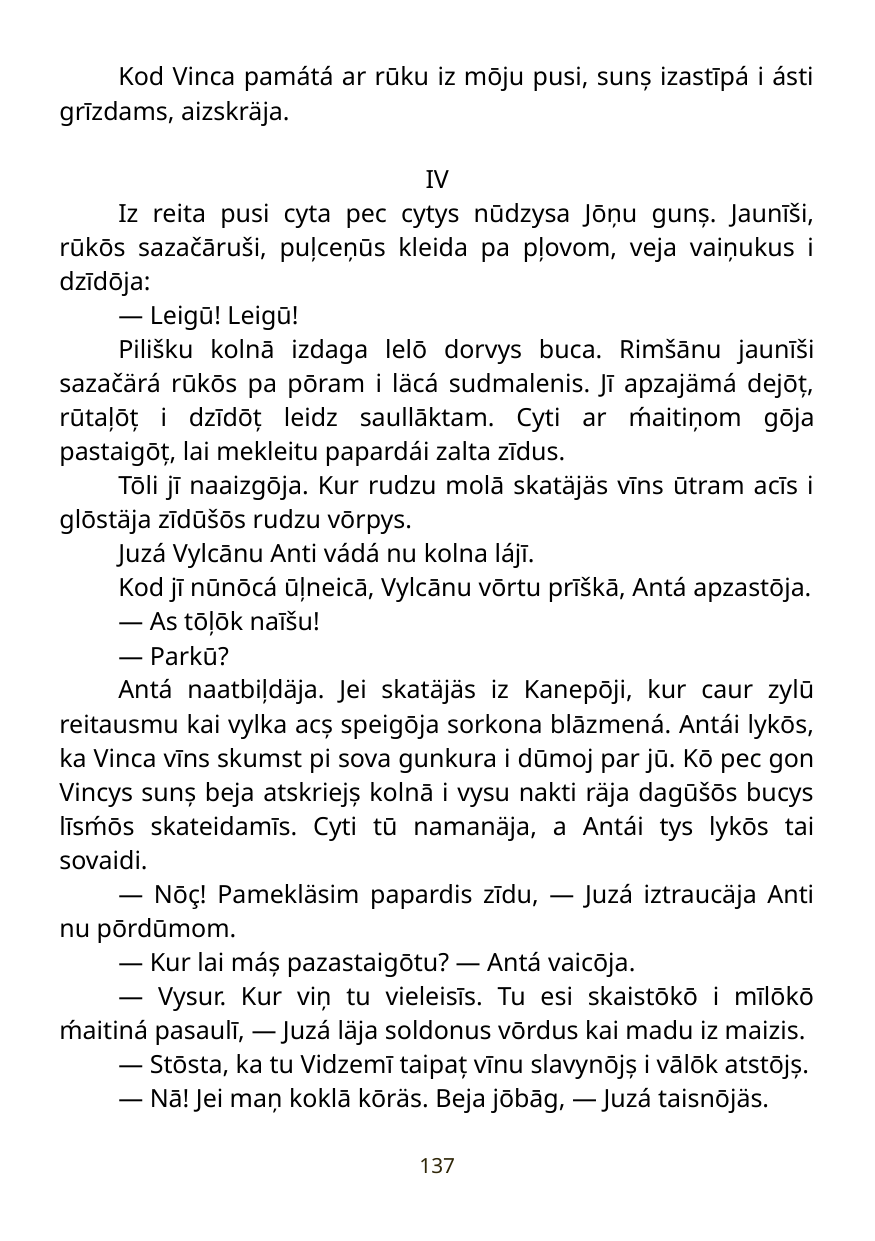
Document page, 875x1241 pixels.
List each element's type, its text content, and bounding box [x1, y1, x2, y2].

text — Kur lai máș pazastaigōtu? — Antá vaicōja. [59, 945, 815, 979]
text Kod jī nūnōcá ūļneicā, Vylcānu vōrtu prīškā, Antá apzastōja. [59, 570, 815, 604]
text Iz reita pusi cyta pec cytys nūdzysa Jōņu gunș. Jaunīši, rūkōs sazačāruši, puļceņūs kleida pa pļovom, veja vaiņukus i dzīdōja: [59, 195, 815, 297]
text — Stōsta, ka tu Vidzemī taipaț vīnu slavynōjș i vālōk atstōjș. [59, 1047, 815, 1081]
text — Vysur. Kur viņ tu vieleisīs. Tu esi skaistōkō i mīlōkō ḿaitiná pasaulī, — Juzá läja soldonus vōrdus kai madu iz maizis. [59, 979, 815, 1047]
text Antá naatbiļdäja. Jei skatäjäs iz Kanepōji, kur caur zylū reitausmu kai vylka acș speigōja sorkona blāzmená. Antái lykōs, ka Vinca vīns skumst pi sova gunkura i dūmoj par jū. Kō pec gon Vincys sunș beja atskriejș kolnā i vysu nakti räja dagūšōs bucys līsḿōs skateidamīs. Cyti tū namanäja, a Antái tys lykōs tai sovaidi. [59, 672, 815, 877]
text — Nā! Jei maņ koklā kōräs. Beja jōbāg, — Juzá taisnōjäs. [59, 1081, 815, 1115]
text IV [59, 161, 815, 195]
text — Parkū? [59, 638, 815, 672]
text Pilišku kolnā izdaga lelō dorvys buca. Rimšānu jaunīši sazačärá rūkōs pa pōram i läcá sudmalenis. Jī apzajämá dejōț, rūtaļōț i dzīdōț leidz saullāktam. Cyti ar ḿaitiņom gōja pastaigōț, lai mekleitu papardái zalta zīdus. [59, 332, 815, 468]
text — Nōç! Pamekläsim papardis zīdu, — Juzá iztraucäja Anti nu pōrdūmom. [59, 877, 815, 945]
text — As tōļōk naīšu! [59, 604, 815, 638]
text Kod Vinca památá ar rūku iz mōju pusi, sunș izastīpá i ásti grīzdams, aizskräja. [59, 59, 815, 127]
text — Leigū! Leigū! [59, 297, 815, 332]
text Tōli jī naaizgōja. Kur rudzu molā skatäjäs vīns ūtram acīs i glōstäja zīdūšōs rudzu vōrpys. [59, 468, 815, 536]
text Juzá Vylcānu Anti vádá nu kolna lájī. [59, 536, 815, 570]
